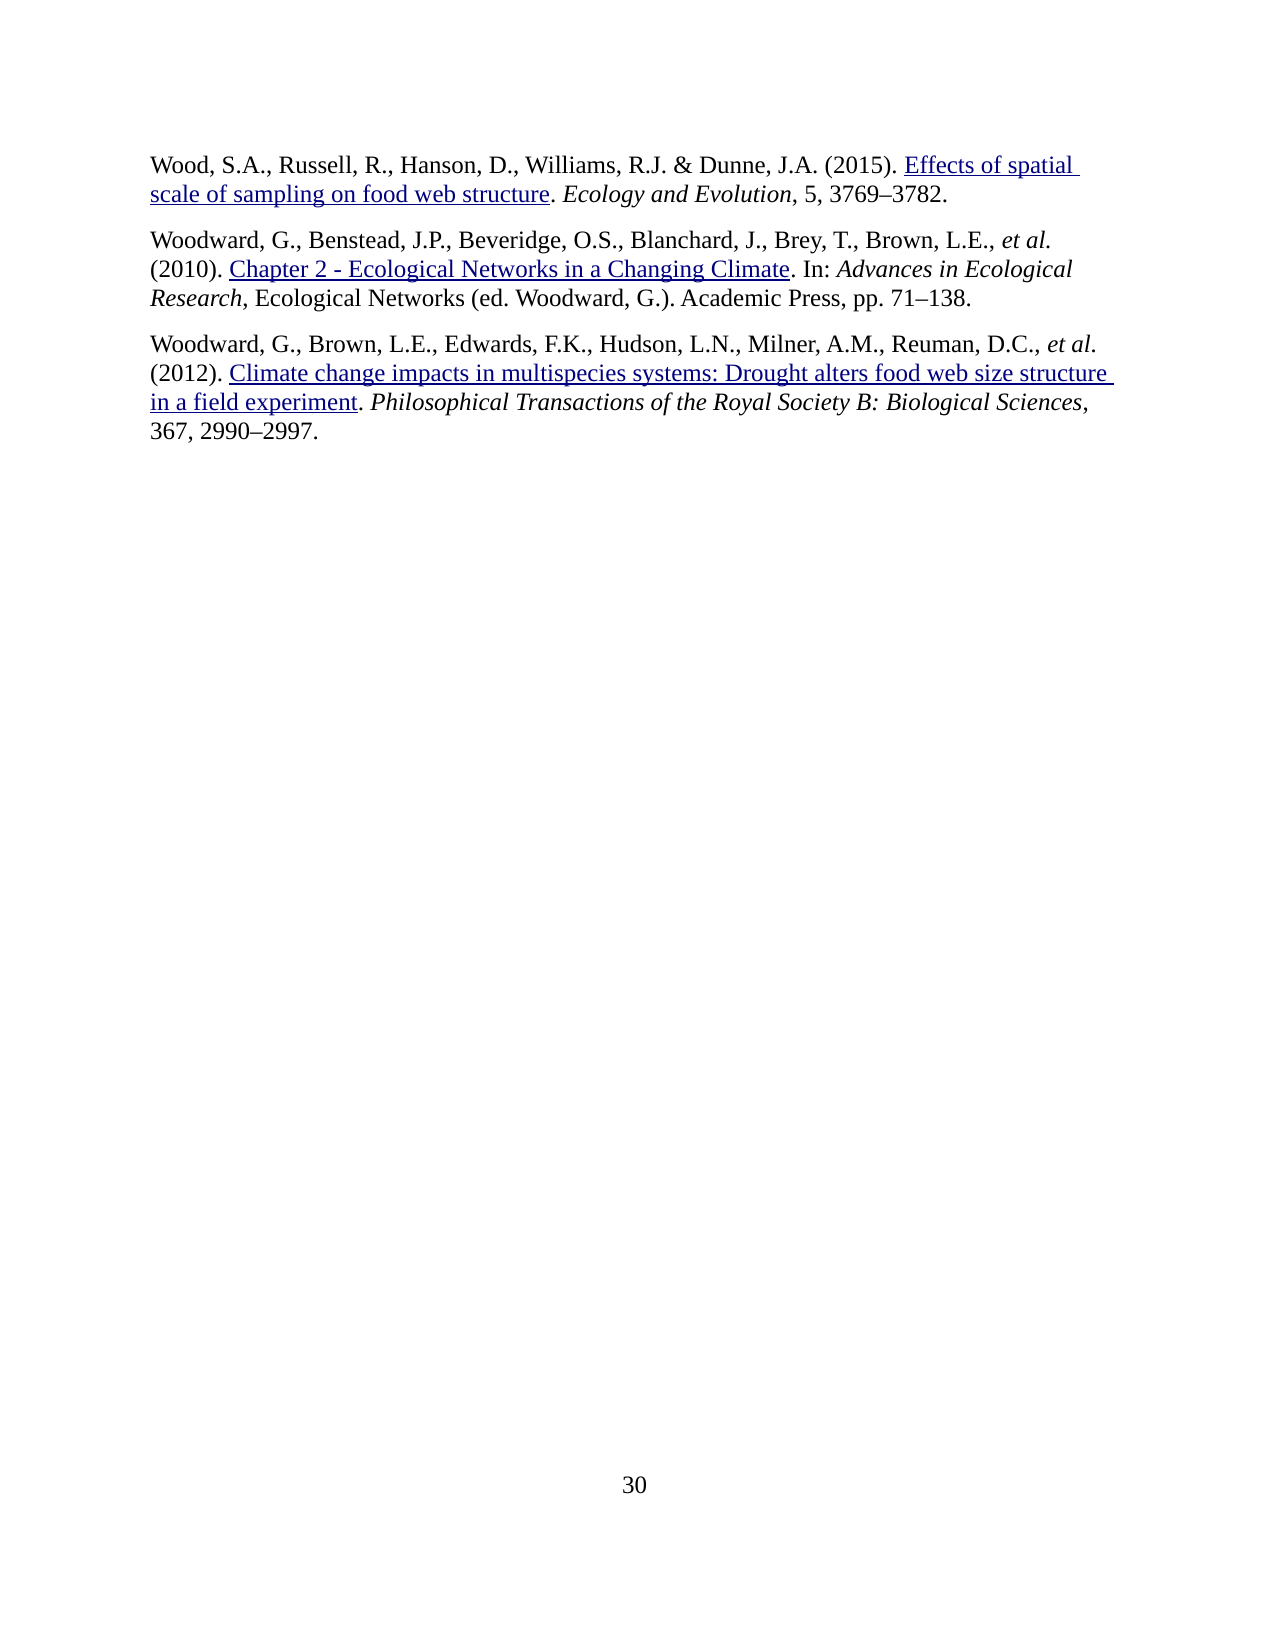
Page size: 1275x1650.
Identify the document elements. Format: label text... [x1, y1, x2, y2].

text Woodward, G., Benstead, J.P., Beveridge, O.S., Blanchard, J., Brey, T., Brown, L.E., et al. (2010). Chapter 2 - Ecological Networks in a Changing Climate. In: Advances in Ecological Research, Ecological Networks (ed. Woodward, G.). Academic Press, pp. 71–138. [150, 225, 1125, 312]
text Woodward, G., Brown, L.E., Edwards, F.K., Hudson, L.N., Milner, A.M., Reuman, D.C., et al. (2012). Climate change impacts in multispecies systems: Drought alters food web size structure in a field experiment. Philosophical Transactions of the Royal Society B: Biological Sciences, 367, 2990–2997. [150, 329, 1125, 444]
text Wood, S.A., Russell, R., Hanson, D., Williams, R.J. & Dunne, J.A. (2015). Effects of spatial scale of sampling on food web structure. Ecology and Evolution, 5, 3769–3782. [150, 150, 1125, 207]
